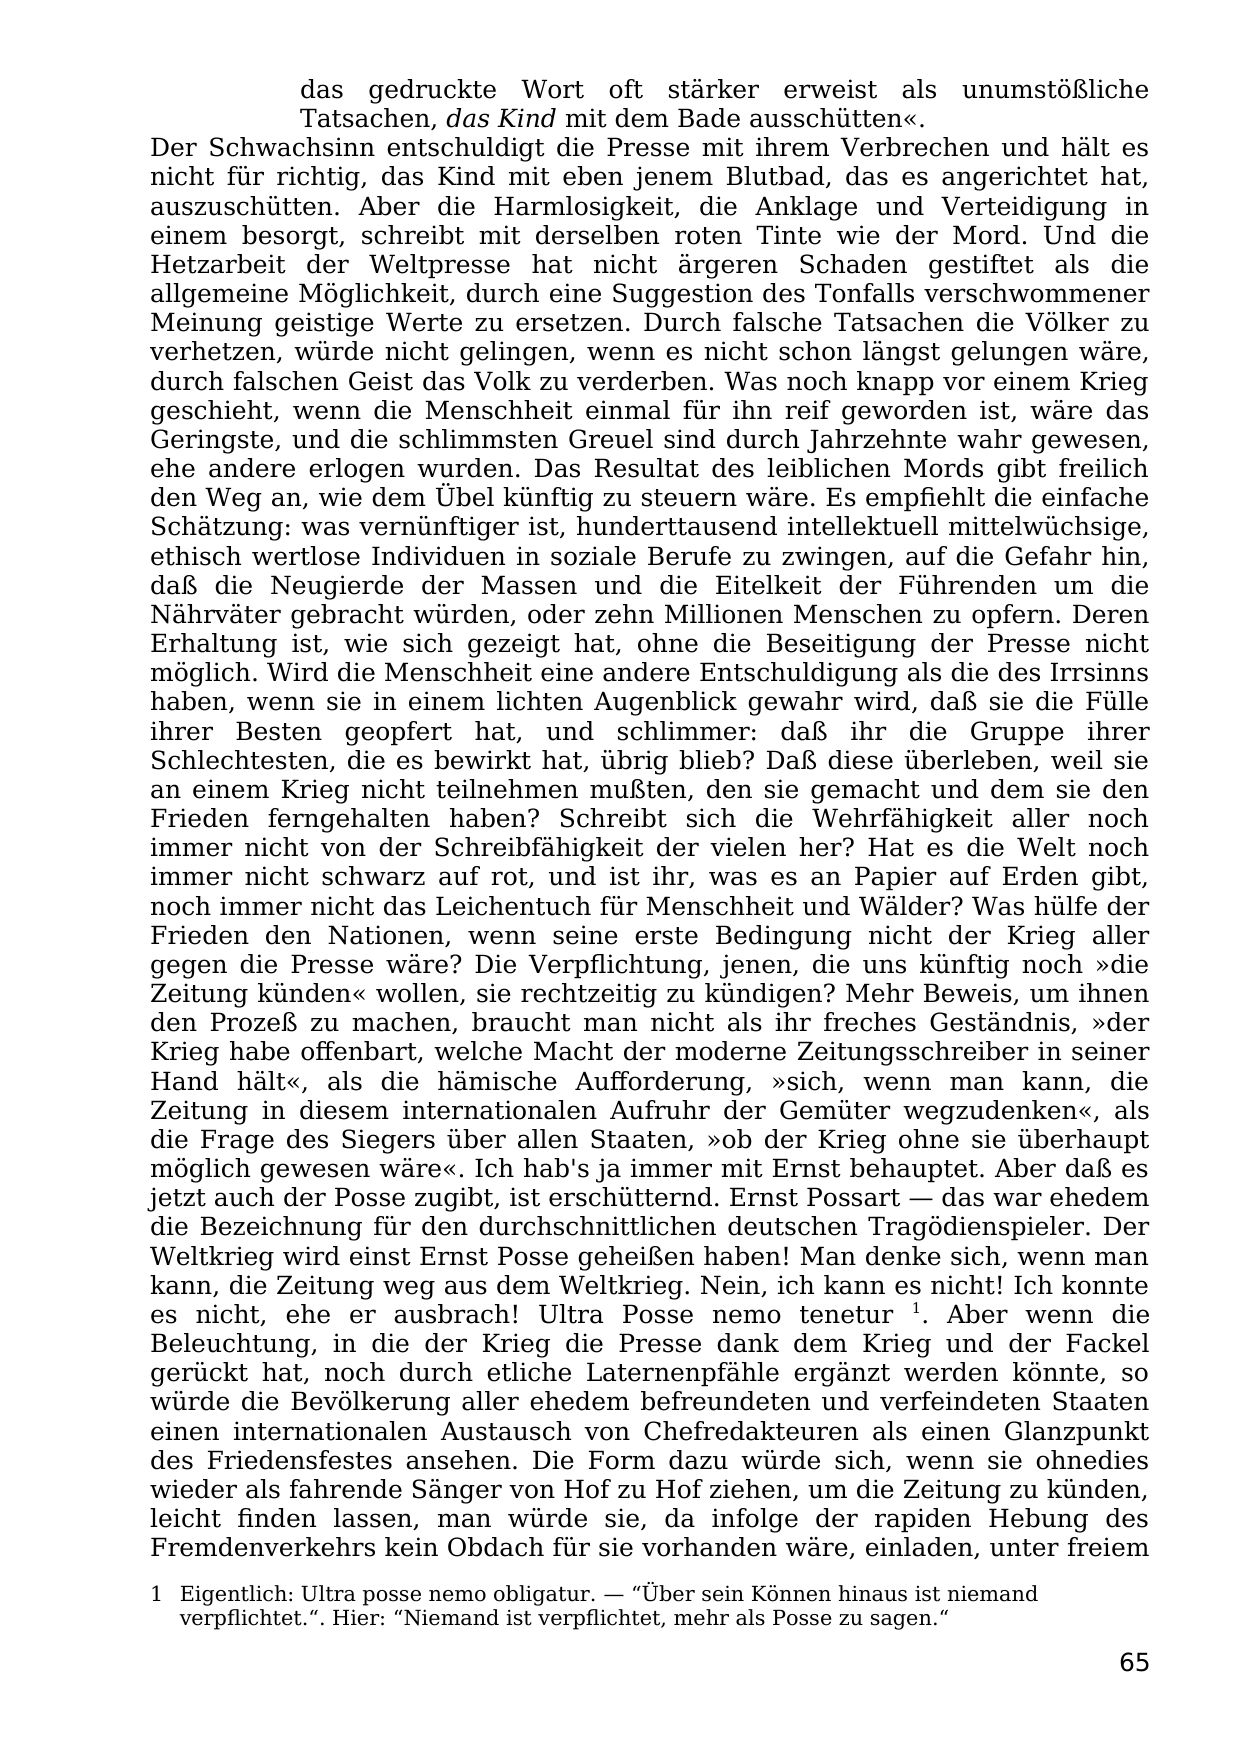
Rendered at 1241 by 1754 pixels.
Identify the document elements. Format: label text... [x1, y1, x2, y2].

text Eigentlich: Ultra posse nemo obligatur. — “Über sein Können hinaus ist niemand verpflichtet.“. Hier: “Niemand ist verpflichtet, mehr als Posse zu sagen.“ [150, 1582, 1151, 1631]
text Der Schwachsinn entschuldigt die Presse mit ihrem Verbrechen und hält es nicht für richtig, das Kind mit eben jenem Blutbad, das es angerichtet hat, auszuschütten. Aber die Harmlosigkeit, die Anklage und Verteidigung in einem besorgt, schreibt mit derselben roten Tinte wie der Mord. Und die Hetzarbeit der Weltpresse hat nicht ärgeren Schaden gestiftet als die allgemeine Möglichkeit, durch eine Suggestion des Tonfalls verschwommener Meinung geistige Werte zu ersetzen. Durch falsche Tatsachen die Völker zu verhetzen, würde nicht gelingen, wenn es nicht schon längst gelungen wäre, durch falschen Geist das Volk zu verderben. Was noch knapp vor einem Krieg geschieht, wenn die Menschheit einmal für ihn reif geworden ist, wäre das Geringste, und die schlimmsten Greuel sind durch Jahrzehnte wahr gewesen, ehe andere erlogen wurden. Das Resultat des leiblichen Mords gibt freilich den Weg an, wie dem Übel künftig zu steuern wäre. Es empfiehlt die einfache Schätzung: was vernünftiger ist, hunderttausend intellektuell mittelwüchsige, ethisch wertlose Individuen in soziale Berufe zu zwingen, auf die Gefahr hin, daß die Neugierde der Massen und die Eitelkeit der Führenden um die Nährväter gebracht würden, oder zehn Millionen Menschen zu opfern. Deren Erhaltung ist, wie sich gezeigt hat, ohne die Beseitigung der Presse nicht möglich. Wird die Menschheit eine andere Entschuldigung als die des Irrsinns haben, wenn sie in einem lichten Augenblick gewahr wird, daß sie die Fülle ihrer Besten geopfert hat, und schlimmer: daß ihr die Gruppe ihrer Schlechtesten, die es bewirkt hat, übrig blieb? Daß diese überleben, weil sie an einem Krieg nicht teilnehmen mußten, den sie gemacht und dem sie den Frieden ferngehalten haben? Schreibt sich die Wehrfähigkeit aller noch immer nicht von der Schreibfähigkeit der vielen her? Hat es die Welt noch immer nicht schwarz auf rot, und ist ihr, was es an Papier auf Erden gibt, noch immer nicht das Leichentuch für Menschheit und Wälder? Was hülfe der Frieden den Nationen, wenn seine erste Bedingung nicht der Krieg aller gegen die Presse wäre? Die Verpflichtung, jenen, die uns künftig noch »die Zeitung künden« wollen, sie rechtzeitig zu kündigen? Mehr Beweis, um ihnen den Prozeß zu machen, braucht man nicht als ihr freches Geständnis, »der Krieg habe offenbart, welche Macht der moderne Zeitungsschreiber in seiner Hand hält«, als die hämische Aufforderung, »sich, wenn man kann, die Zeitung in diesem internationalen Aufruhr der Gemüter wegzudenken«, als die Frage des Siegers über allen Staaten, »ob der Krieg ohne sie überhaupt möglich gewesen wäre«. Ich hab's ja immer mit Ernst behauptet. Aber daß es jetzt auch der Posse zugibt, ist erschütternd. Ernst Possart — das war ehedem die Bezeichnung für den durchschnittlichen deutschen Tragödienspieler. Der Weltkrieg wird einst Ernst Posse geheißen haben! Man denke sich, wenn man kann, die Zeitung weg aus dem Weltkrieg. Nein, ich kann es nicht! Ich konnte es nicht, ehe er ausbrach! Ultra Posse nemo tenetur . Aber wenn die Beleuchtung, in die der Krieg die Presse dank dem Krieg und der Fackel gerückt hat, noch durch etliche Laternenpfähle ergänzt werden könnte, so würde die Bevölkerung aller ehedem befreundeten und verfeindeten Staaten einen internationalen Austausch von Chefredakteuren als einen Glanzpunkt des Friedensfestes ansehen. Die Form dazu würde sich, wenn sie ohnedies wieder als fahrende Sänger von Hof zu Hof ziehen, um die Zeitung zu künden, leicht finden lassen, man würde sie, da infolge der rapiden Hebung des Fremdenverkehrs kein Obdach für sie vorhanden wäre, einladen, unter freiem [150, 133, 1151, 1562]
text das gedruckte Wort oft stärker erweist als unumstößliche Tatsachen, das Kind mit dem Bade ausschütten«. [300, 75, 1151, 133]
